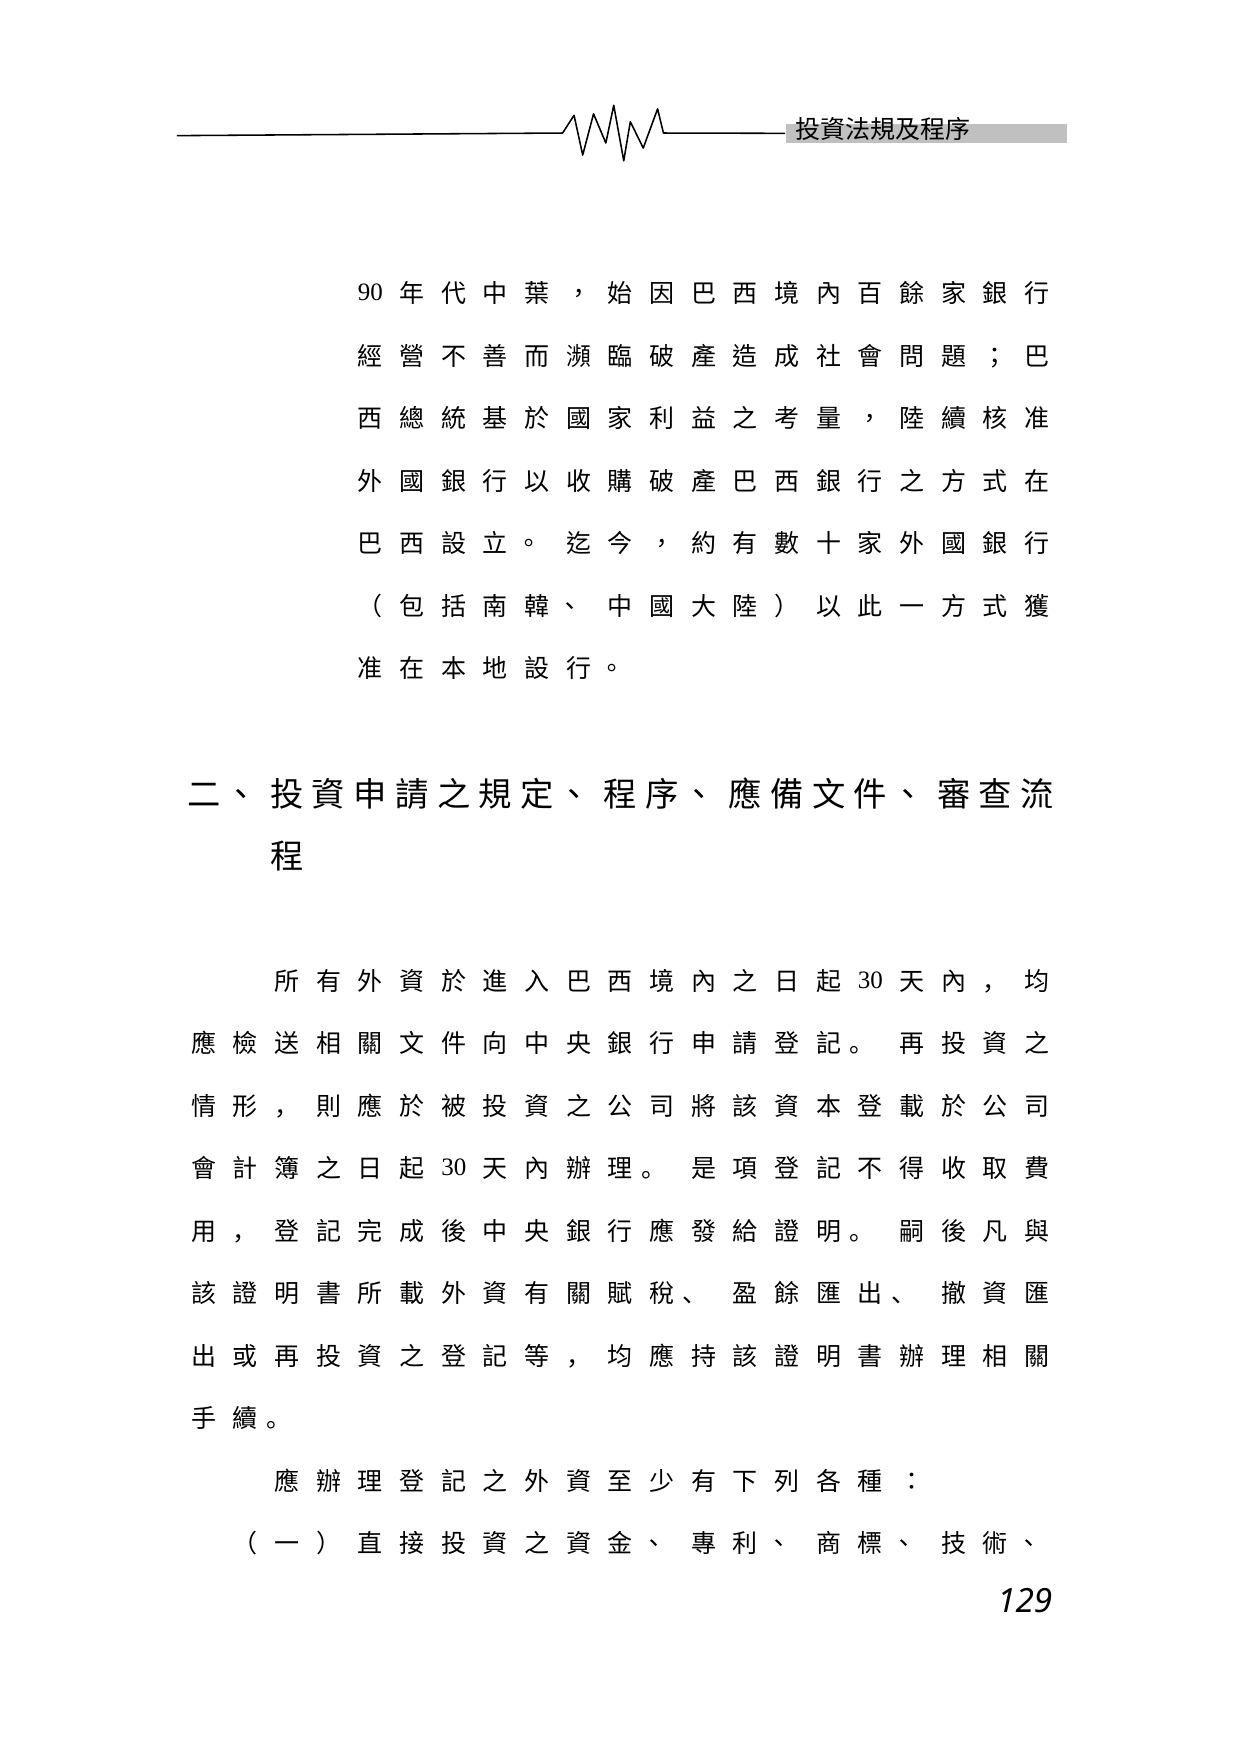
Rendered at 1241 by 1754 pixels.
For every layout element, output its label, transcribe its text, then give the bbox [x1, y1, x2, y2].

text 二、投資申請之規定、程序、應備文件、審查流程 [183, 750, 1058, 875]
text 應辦理登記之外資至少有下列各種： [183, 1438, 1058, 1500]
text （一）直接投資之資金、專利、商標、技術、 [207, 1500, 1058, 1563]
text 90年代中葉，始因巴西境內百餘家銀行經營不善而瀕臨破產造成社會問題；巴西總統基於國家利益之考量，陸續核准外國銀行以收購破產巴西銀行之方式在巴西設立。迄今，約有數十家外國銀行（包括南韓、中國大陸）以此一方式獲准在本地設行。 [330, 250, 1058, 688]
text 所有外資於進入巴西境內之日起30天內，均應檢送相關文件向中央銀行申請登記。再投資之情形，則應於被投資之公司將該資本登載於公司會計簿之日起30天內辦理。是項登記不得收取費用，登記完成後中央銀行應發給證明。嗣後凡與該證明書所載外資有關賦稅、盈餘匯出、撤資匯出或再投資之登記等，均應持該證明書辦理相關手續。 [183, 938, 1058, 1438]
